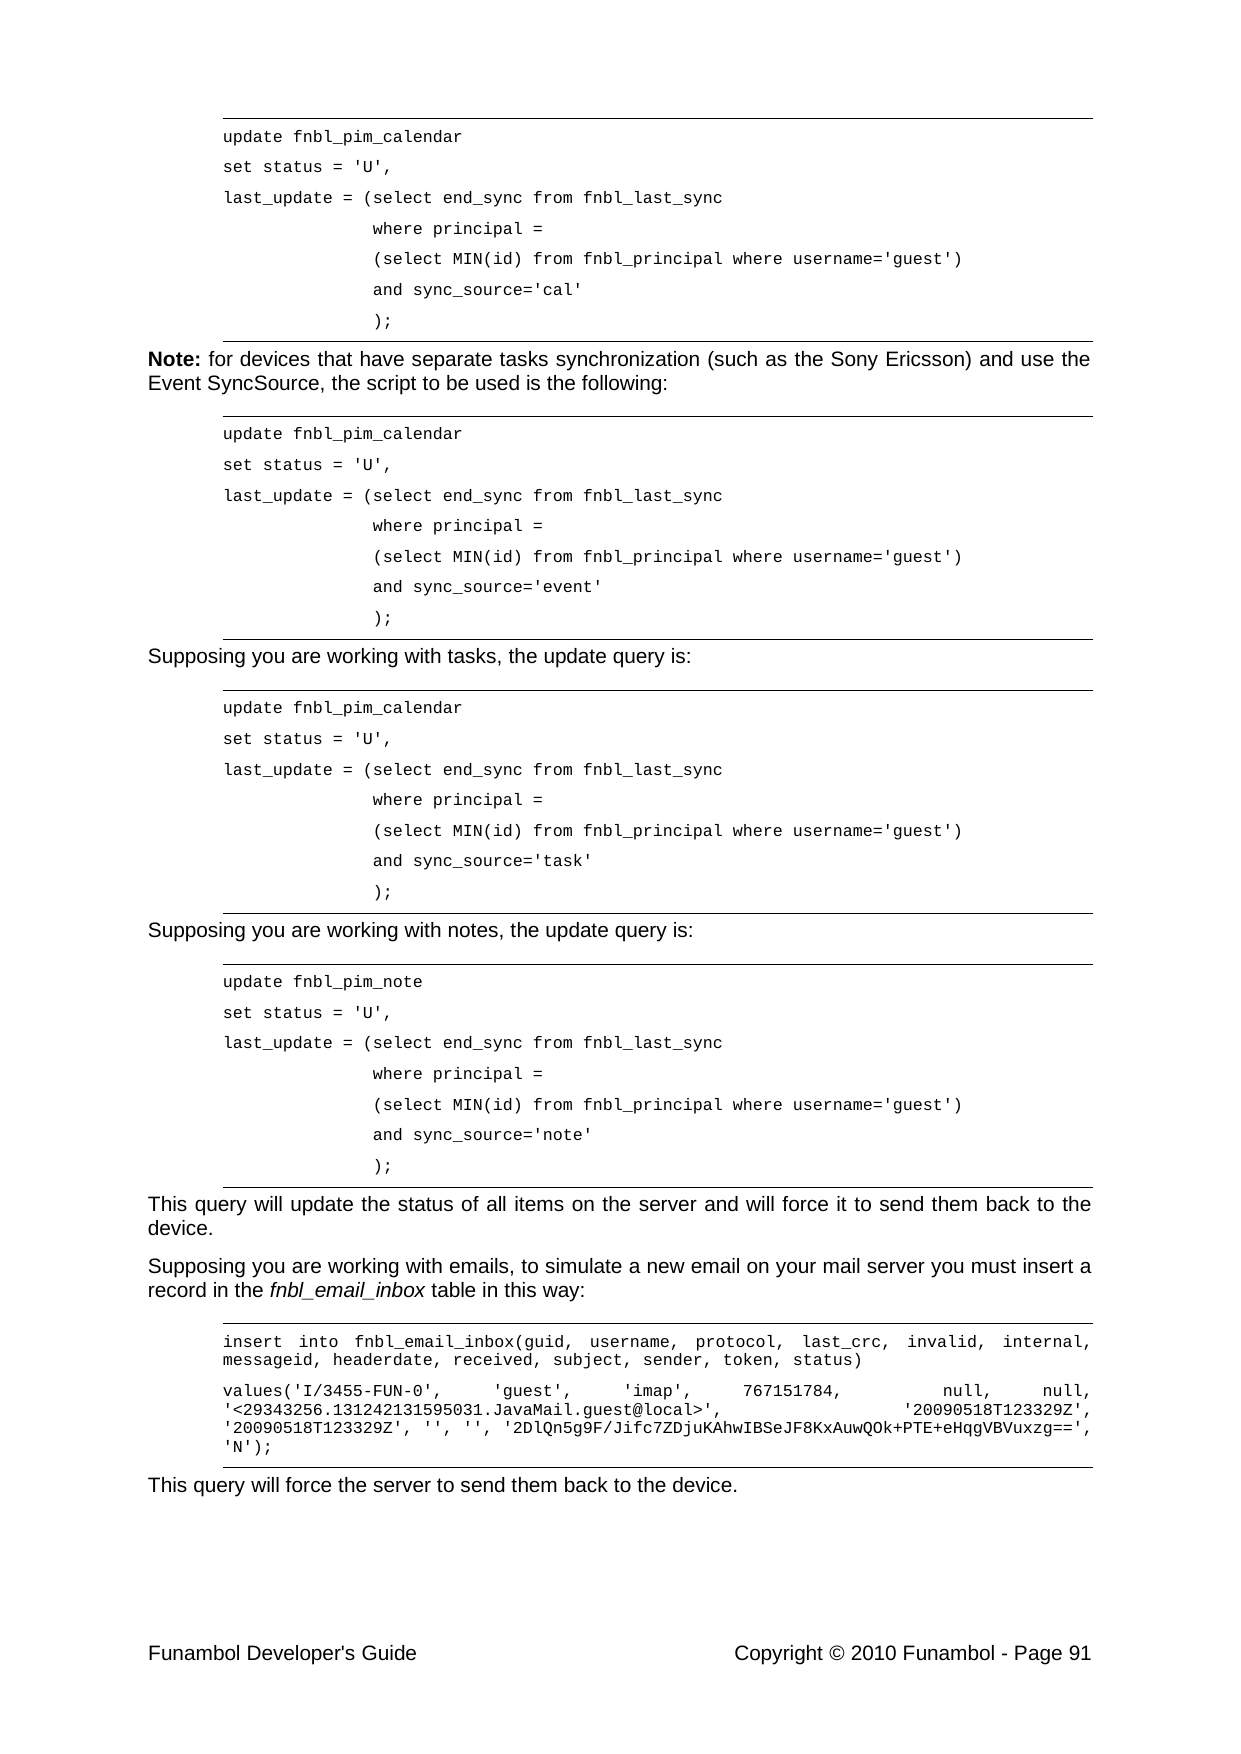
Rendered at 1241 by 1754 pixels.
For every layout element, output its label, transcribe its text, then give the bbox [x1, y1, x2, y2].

text ); [223, 873, 1093, 913]
text last_update = (select end_sync from fnbl_last_sync [223, 477, 1093, 506]
text This query will force the server to send them back to the device. [148, 1473, 1093, 1497]
text Note: for devices that have separate tasks synchronization (such as the Sony Ericsson) and use the Event SyncSource, the script to be used is the following: [148, 347, 1093, 394]
text update fnbl_pim_calendar [223, 119, 1093, 147]
text Supposing you are working with emails, to simulate a new email on your mail server you must insert a record in the fnbl_email_inbox table in this way: [148, 1255, 1093, 1302]
text last_update = (select end_sync from fnbl_last_sync [223, 751, 1093, 780]
text ); [223, 599, 1093, 639]
text (select MIN(id) from fnbl_principal where username='guest') [223, 241, 1093, 270]
text set status = 'U', [223, 446, 1093, 475]
text values('I/3455-FUN-0', 'guest', 'imap', 767151784, null, null, '<29343256.131242131595031.JavaMail.guest@local>', '20090518T123329Z', '20090518T123329Z', '', '', '2DlQn5g9F/Jifc7ZDjuKAhwIBSeJF8KxAuwQOk+PTE+eHqgVBVuxzg==', 'N'); [223, 1372, 1093, 1467]
text update fnbl_pim_note [223, 965, 1093, 993]
text Supposing you are working with notes, the update query is: [148, 919, 1093, 942]
text where principal = [223, 210, 1093, 239]
text ); [223, 1147, 1093, 1187]
text last_update = (select end_sync from fnbl_last_sync [223, 1025, 1093, 1054]
text (select MIN(id) from fnbl_principal where username='guest') [223, 1086, 1093, 1115]
text where principal = [223, 1055, 1093, 1084]
text and sync_source='note' [223, 1117, 1093, 1146]
text and sync_source='task' [223, 843, 1093, 872]
text update fnbl_pim_calendar [223, 417, 1093, 445]
text (select MIN(id) from fnbl_principal where username='guest') [223, 538, 1093, 567]
text This query will update the status of all items on the server and will force it to send them back to the device. [148, 1193, 1093, 1240]
text last_update = (select end_sync from fnbl_last_sync [223, 179, 1093, 208]
text where principal = [223, 781, 1093, 811]
text and sync_source='cal' [223, 271, 1093, 300]
text update fnbl_pim_calendar [223, 691, 1093, 719]
text set status = 'U', [223, 149, 1093, 178]
text ); [223, 302, 1093, 341]
text set status = 'U', [223, 994, 1093, 1023]
text insert into fnbl_email_inbox(guid, username, protocol, last_crc, invalid, internal, messageid, headerdate, received, subject, sender, token, status) [223, 1324, 1093, 1371]
text set status = 'U', [223, 720, 1093, 749]
text (select MIN(id) from fnbl_principal where username='guest') [223, 812, 1093, 841]
text and sync_source='event' [223, 569, 1093, 598]
text where principal = [223, 507, 1093, 537]
text Supposing you are working with tasks, the update query is: [148, 645, 1093, 668]
